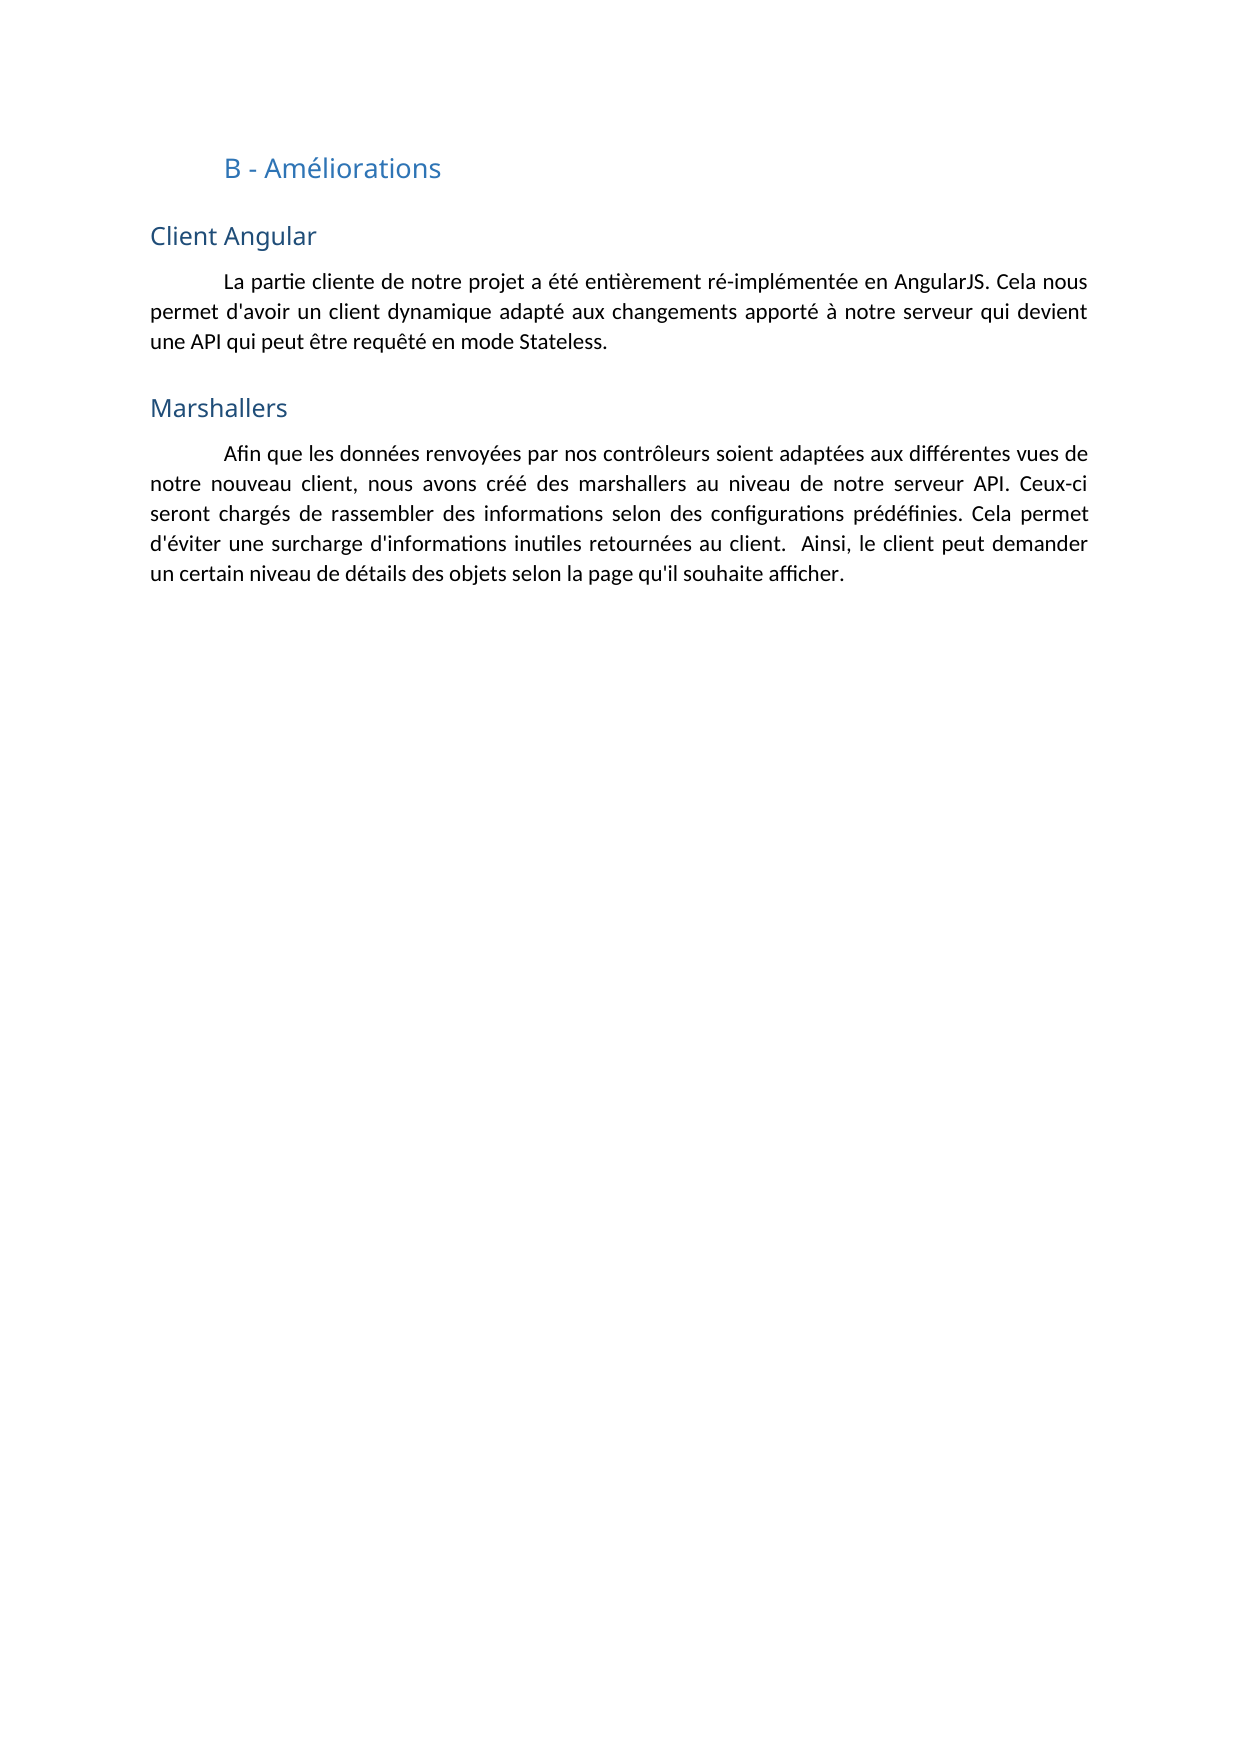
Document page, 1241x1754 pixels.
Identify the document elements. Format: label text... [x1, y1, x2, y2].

text Afin que les données renvoyées par nos contrôleurs soient adaptées aux différentes vues de notre nouveau client, nous avons créé des marshallers au niveau de notre serveur API. Ceux-ci seront chargés de rassembler des informations selon des configurations prédéfinies. Cela permet d'éviter une surcharge d'informations inutiles retournées au client. Ainsi, le client peut demander un certain niveau de détails des objets selon la page qu'il souhaite afficher. [150, 439, 1090, 587]
subtitle Marshallers [150, 390, 1090, 424]
subtitle Client Angular [150, 218, 1090, 253]
subtitle B - Améliorations [150, 150, 1090, 187]
text La partie cliente de notre projet a été entièrement ré-implémentée en AngularJS. Cela nous permet d'avoir un client dynamique adapté aux changements apporté à notre serveur qui devient une API qui peut être requêté en mode Stateless. [150, 267, 1090, 355]
